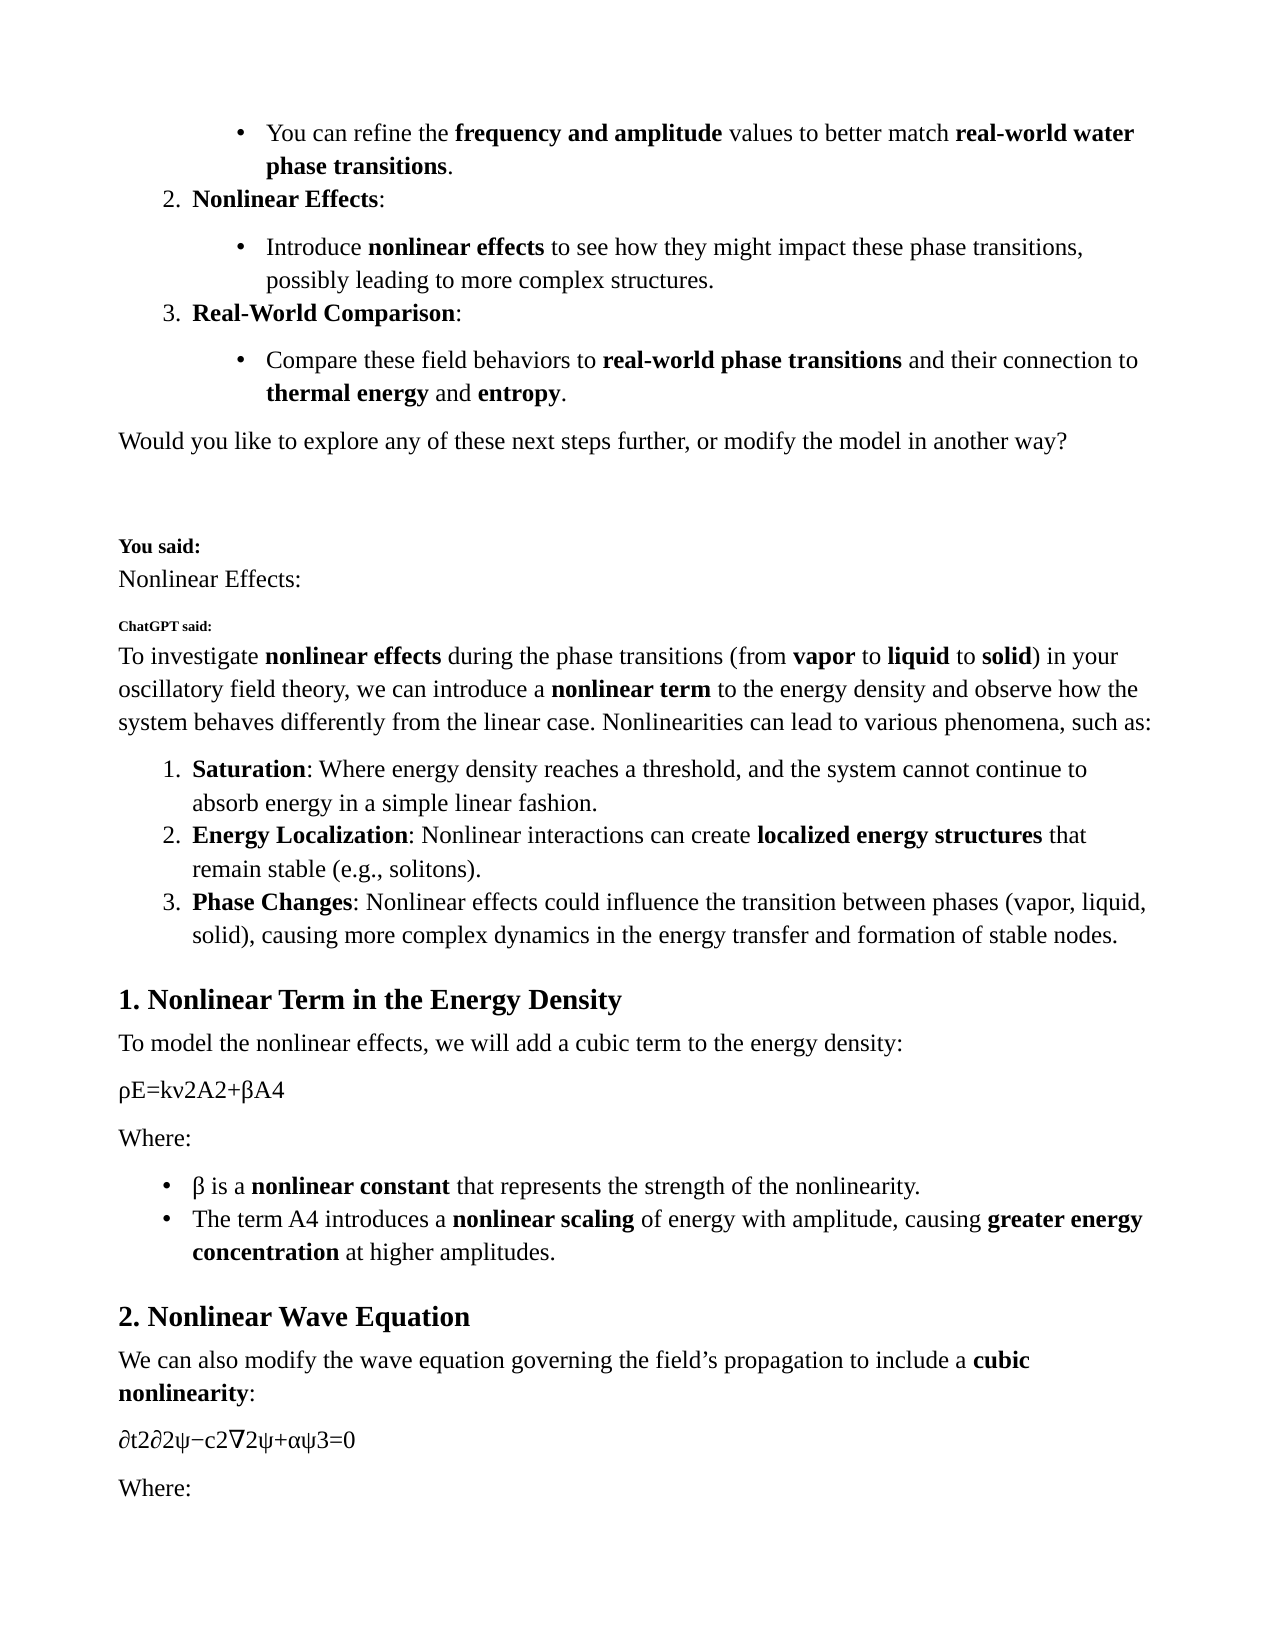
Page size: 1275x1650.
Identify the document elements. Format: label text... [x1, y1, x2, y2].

text ∂t2∂2ψ​−c2∇2ψ+αψ3=0 [118, 1426, 1157, 1454]
text To model the nonlinear effects, we will add a cubic term to the energy density: [118, 1028, 1157, 1057]
text ​ [118, 474, 1157, 502]
text To investigate nonlinear effects during the phase transitions (from vapor to liquid to solid) in your oscillatory field theory, we can introduce a nonlinear term to the energy density and observe how the system behaves differently from the linear case. Nonlinearities can lead to various phenomena, such as: [118, 641, 1157, 736]
text Where: [118, 1473, 1157, 1502]
text Nonlinear Effects: [118, 564, 1157, 593]
list Energy Localization: Nonlinear interactions can create localized energy structures that remain stable (e.g., solitons). [162, 821, 1157, 882]
text Would you like to explore any of these next steps further, or modify the model in another way? 🚀 ​ [118, 426, 1157, 455]
text We can also modify the wave equation governing the field’s propagation to include a cubic nonlinearity: [118, 1345, 1157, 1407]
subtitle ChatGPT said: [118, 618, 1157, 635]
list The term A4 introduces a nonlinear scaling of energy with amplitude, causing greater energy concentration at higher amplitudes. [162, 1204, 1157, 1266]
subtitle 2. Nonlinear Wave Equation [118, 1299, 1157, 1332]
subtitle 1. Nonlinear Term in the Energy Density [118, 982, 1157, 1015]
list Saturation: Where energy density reaches a threshold, and the system cannot continue to absorb energy in a simple linear fashion. [162, 754, 1157, 816]
text ρE​=kν2A2+βA4 [118, 1076, 1157, 1104]
list Nonlinear Effects: [162, 184, 1157, 213]
list β is a nonlinear constant that represents the strength of the nonlinearity. [162, 1171, 1157, 1199]
list Compare these field behaviors to real-world phase transitions and their connection to thermal energy and entropy. [236, 345, 1157, 407]
list Phase Changes: Nonlinear effects could influence the transition between phases (vapor, liquid, solid), causing more complex dynamics in the energy transfer and formation of stable nodes. [162, 887, 1157, 948]
subtitle You said: [118, 534, 1157, 558]
list Real-World Comparison: [162, 298, 1157, 327]
list Introduce nonlinear effects to see how they might impact these phase transitions, possibly leading to more complex structures. [236, 232, 1157, 293]
text Where: [118, 1123, 1157, 1152]
list You can refine the frequency and amplitude values to better match real-world water phase transitions. [236, 118, 1157, 180]
